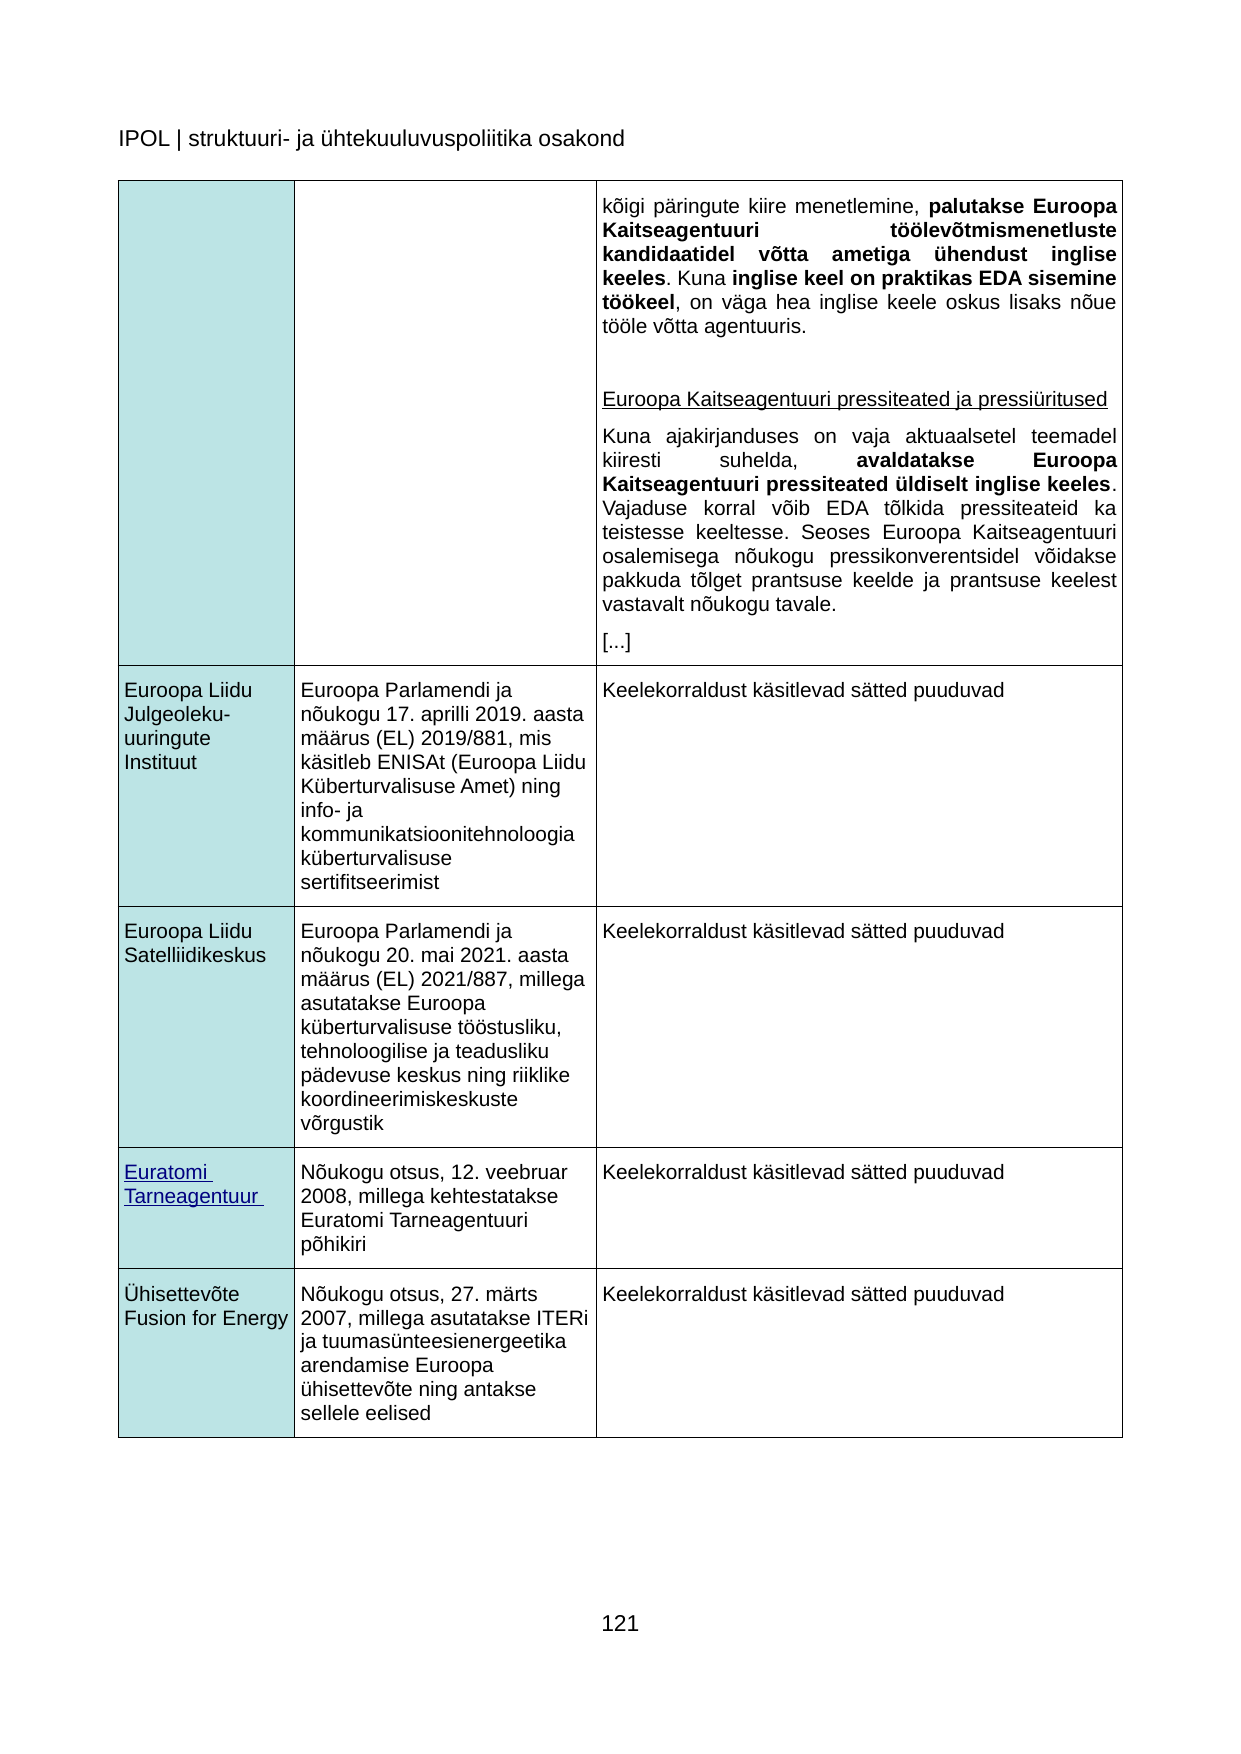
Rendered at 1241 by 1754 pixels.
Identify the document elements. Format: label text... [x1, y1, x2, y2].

table_cell Nõukogu otsus, 12. veebruar 2008, millega kehtestatakse Euratomi Tarneagentuuri põhikiri [295, 1148, 596, 1268]
table_cell Ühisettevõte Fusion for Energy [119, 1269, 294, 1437]
table_cell Euratomi Tarneagentuur [119, 1148, 294, 1268]
table_cell [119, 181, 294, 665]
table_cell Nõukogu otsus, 27. märts 2007, millega asutatakse ITERi ja tuumasünteesienergeetika arendamise Euroopa ühisettevõte ning antakse sellele eelised [295, 1269, 596, 1437]
table_cell Euroopa Liidu Satelliidikeskus [119, 907, 294, 1147]
table_cell Euroopa Liidu Julgeoleku-uuringute Instituut [119, 666, 294, 906]
table_cell kõigi päringute kiire menetlemine, palutakse Euroopa Kaitseagentuuri töölevõtmismenetluste kandidaatidel võtta ametiga ühendust inglise keeles. Kuna inglise keel on praktikas EDA sisemine töökeel, on väga hea inglise keele oskus lisaks nõue tööle võtta agentuuris. Euroopa Kaitseagentuuri pressiteated ja pressiüritused Kuna ajakirjanduses on vaja aktuaalsetel teemadel kiiresti suhelda, avaldatakse Euroopa Kaitseagentuuri pressiteated üldiselt inglise keeles. Vajaduse korral võib EDA tõlkida pressiteateid ka teistesse keeltesse. Seoses Euroopa Kaitseagentuuri osalemisega nõukogu pressikonverentsidel võidakse pakkuda tõlget prantsuse keelde ja prantsuse keelest vastavalt nõukogu tavale. [...] [597, 181, 1122, 665]
table_cell Keelekorraldust käsitlevad sätted puuduvad [597, 666, 1122, 906]
table_cell Euroopa Parlamendi ja nõukogu 20. mai 2021. aasta määrus (EL) 2021/887, millega asutatakse Euroopa küberturvalisuse tööstusliku, tehnoloogilise ja teadusliku pädevuse keskus ning riiklike koordineerimiskeskuste võrgustik [295, 907, 596, 1147]
table_cell [295, 181, 596, 665]
table_cell Keelekorraldust käsitlevad sätted puuduvad [597, 907, 1122, 1147]
table_cell Keelekorraldust käsitlevad sätted puuduvad [597, 1269, 1122, 1437]
table_cell Euroopa Parlamendi ja nõukogu 17. aprilli 2019. aasta määrus (EL) 2019/881, mis käsitleb ENISAt (Euroopa Liidu Küberturvalisuse Amet) ning info- ja kommunikatsioonitehnoloogia küberturvalisuse sertifitseerimist [295, 666, 596, 906]
table_cell Keelekorraldust käsitlevad sätted puuduvad [597, 1148, 1122, 1268]
